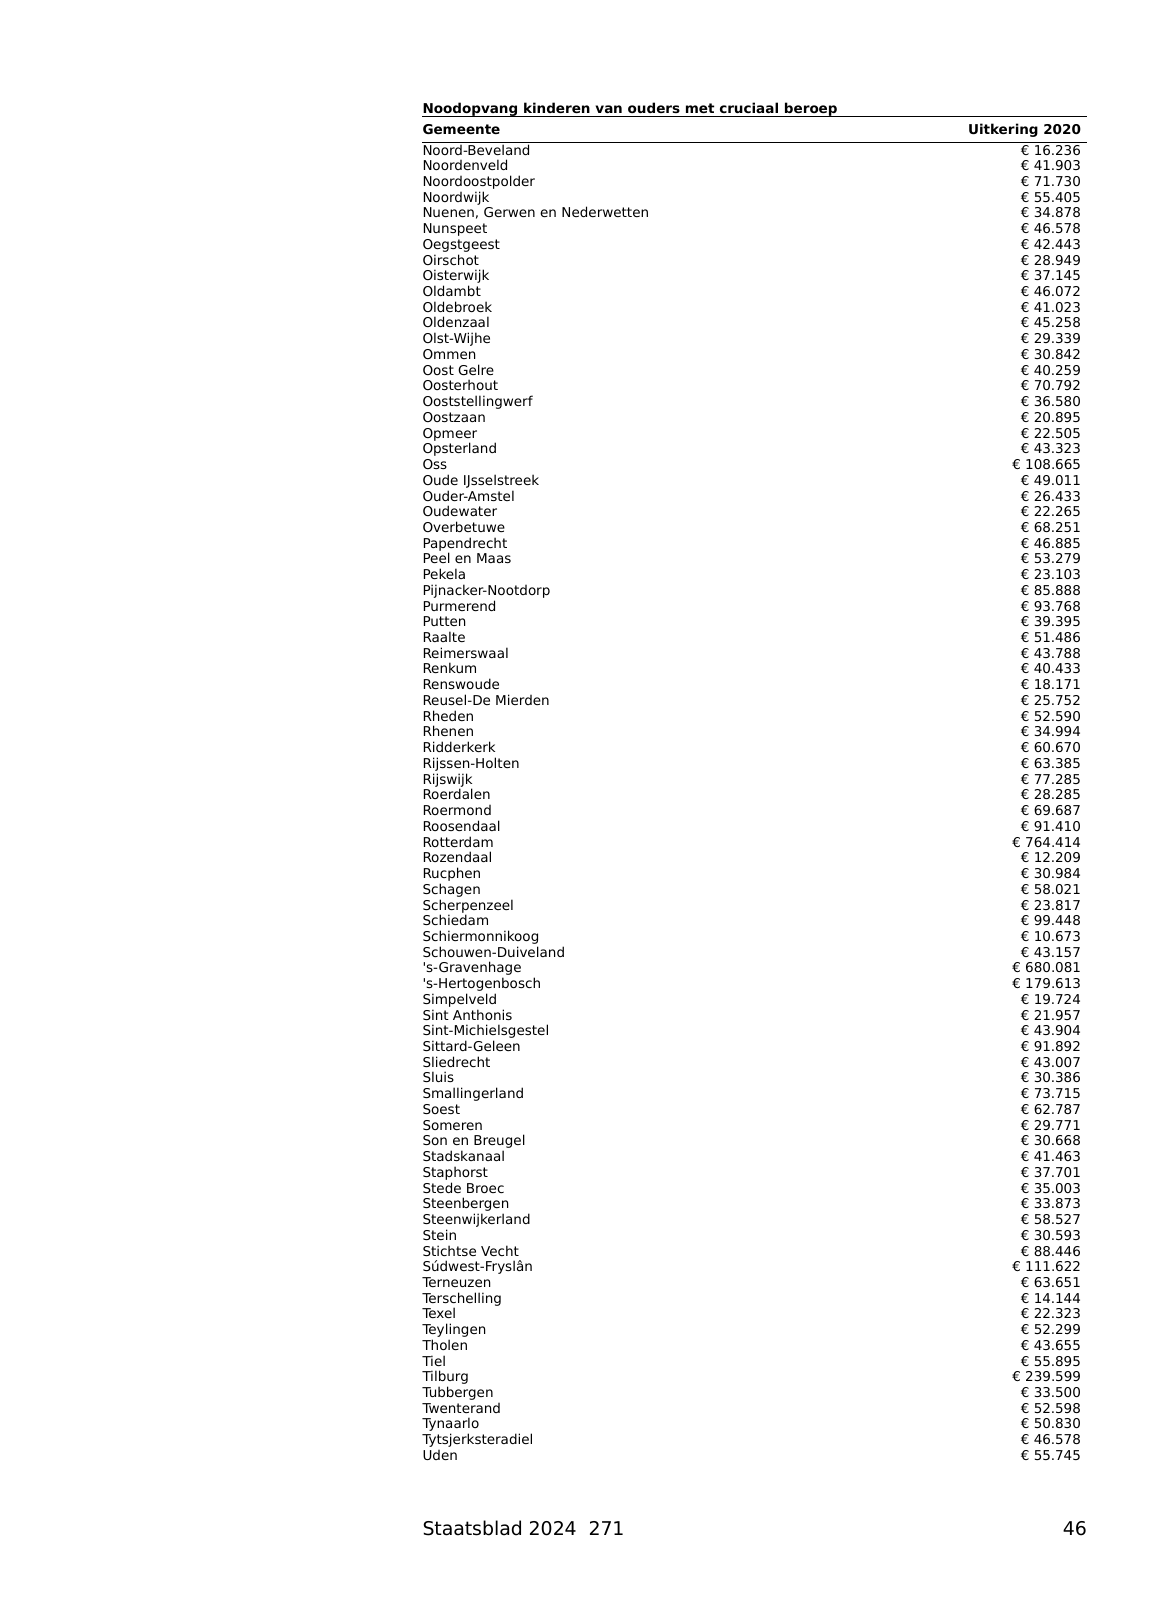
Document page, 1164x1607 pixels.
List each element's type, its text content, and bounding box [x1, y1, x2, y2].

table_cell € 85.888 [754, 583, 1087, 598]
table_cell Schiermonnikoog [422, 929, 754, 944]
table_cell Twenterand [422, 1401, 754, 1416]
table_cell Tholen [422, 1338, 754, 1353]
table_cell Stadskanaal [422, 1149, 754, 1165]
table_cell € 70.792 [754, 378, 1087, 394]
table_cell € 23.817 [754, 897, 1087, 913]
table_cell Terschelling [422, 1291, 754, 1306]
table_cell € 43.157 [754, 945, 1087, 960]
table_cell Smallingerland [422, 1086, 754, 1102]
table_cell Noord-Beveland [422, 143, 754, 158]
table_cell Scherpenzeel [422, 897, 754, 913]
table_cell Tytsjerksteradiel [422, 1432, 754, 1448]
table_cell Renkum [422, 661, 754, 677]
table_cell Súdwest-Fryslân [422, 1259, 754, 1275]
table_cell € 68.251 [754, 520, 1087, 536]
table_cell Ouder-Amstel [422, 488, 754, 504]
table_cell € 680.081 [754, 960, 1087, 976]
table_cell € 764.414 [754, 834, 1087, 850]
table_cell Rucphen [422, 866, 754, 882]
table_cell € 18.171 [754, 677, 1087, 693]
table_cell € 46.885 [754, 536, 1087, 551]
table_cell Simpelveld [422, 992, 754, 1007]
table_cell € 58.021 [754, 882, 1087, 897]
table_cell Renswoude [422, 677, 754, 693]
table_cell € 49.011 [754, 473, 1087, 488]
table_cell Uitkering 2020 [754, 117, 1087, 142]
table_cell € 39.395 [754, 614, 1087, 630]
table_cell € 22.323 [754, 1306, 1087, 1322]
table_cell Schiedam [422, 913, 754, 929]
table_cell € 71.730 [754, 174, 1087, 189]
table_cell € 10.673 [754, 929, 1087, 944]
table_cell € 29.339 [754, 331, 1087, 347]
table_cell Oirschot [422, 253, 754, 268]
table_cell € 19.724 [754, 992, 1087, 1007]
table_cell € 42.443 [754, 237, 1087, 252]
table_cell Steenbergen [422, 1196, 754, 1212]
table_cell € 12.209 [754, 850, 1087, 866]
table_cell Uden [422, 1448, 754, 1463]
table_cell Ooststellingwerf [422, 394, 754, 410]
table_cell € 91.410 [754, 819, 1087, 834]
table_cell Overbetuwe [422, 520, 754, 536]
table_cell € 45.258 [754, 315, 1087, 331]
table_cell € 88.446 [754, 1243, 1087, 1259]
table_cell Tilburg [422, 1369, 754, 1385]
table_cell Nunspeet [422, 221, 754, 237]
table_cell € 77.285 [754, 771, 1087, 787]
table_cell Texel [422, 1306, 754, 1322]
table_cell € 46.578 [754, 221, 1087, 237]
table_cell € 43.323 [754, 441, 1087, 457]
table_cell Stede Broec [422, 1180, 754, 1196]
table_cell € 34.994 [754, 724, 1087, 740]
table_cell € 33.873 [754, 1196, 1087, 1212]
table_cell Schouwen-Duiveland [422, 945, 754, 960]
table_cell € 108.665 [754, 457, 1087, 473]
table_cell Stein [422, 1228, 754, 1243]
table_cell € 52.598 [754, 1401, 1087, 1416]
table_cell € 50.830 [754, 1416, 1087, 1432]
table_cell € 16.236 [754, 143, 1087, 158]
table_cell € 239.599 [754, 1369, 1087, 1385]
table_cell Oss [422, 457, 754, 473]
table_cell Rheden [422, 709, 754, 724]
table_cell € 41.023 [754, 300, 1087, 315]
table_cell Rhenen [422, 724, 754, 740]
table_cell Soest [422, 1102, 754, 1117]
table_cell € 179.613 [754, 976, 1087, 992]
table_cell 's-Hertogenbosch [422, 976, 754, 992]
table_cell Oldebroek [422, 300, 754, 315]
table_cell Purmerend [422, 599, 754, 614]
table_cell Putten [422, 614, 754, 630]
table_cell € 73.715 [754, 1086, 1087, 1102]
table_cell Someren [422, 1118, 754, 1133]
table_cell € 37.701 [754, 1165, 1087, 1180]
table_cell € 41.903 [754, 158, 1087, 174]
table_cell € 63.385 [754, 756, 1087, 771]
table_cell € 33.500 [754, 1385, 1087, 1401]
table_cell € 69.687 [754, 803, 1087, 819]
table_cell Oost Gelre [422, 363, 754, 378]
table_cell € 93.768 [754, 599, 1087, 614]
table_cell € 53.279 [754, 551, 1087, 567]
table_cell Steenwijkerland [422, 1212, 754, 1228]
table_cell Teylingen [422, 1322, 754, 1338]
table_cell Rijssen-Holten [422, 756, 754, 771]
table_cell Sliedrecht [422, 1055, 754, 1070]
table_cell Rozendaal [422, 850, 754, 866]
table_cell Sint-Michielsgestel [422, 1023, 754, 1039]
table_cell € 40.259 [754, 363, 1087, 378]
table_cell € 14.144 [754, 1291, 1087, 1306]
table_cell Papendrecht [422, 536, 754, 551]
table_cell € 35.003 [754, 1180, 1087, 1196]
table_cell € 41.463 [754, 1149, 1087, 1165]
table_cell Rotterdam [422, 834, 754, 850]
table_cell € 46.578 [754, 1432, 1087, 1448]
table_cell Rijswijk [422, 771, 754, 787]
table_cell € 30.984 [754, 866, 1087, 882]
table_cell Noordoostpolder [422, 174, 754, 189]
table_cell € 20.895 [754, 410, 1087, 425]
table_cell € 52.590 [754, 709, 1087, 724]
table_cell Oisterwijk [422, 268, 754, 284]
table_cell € 37.145 [754, 268, 1087, 284]
table_cell Oude IJsselstreek [422, 473, 754, 488]
table_cell € 52.299 [754, 1322, 1087, 1338]
table_cell € 29.771 [754, 1118, 1087, 1133]
table_cell Reusel-De Mierden [422, 693, 754, 708]
table_cell Raalte [422, 630, 754, 646]
table_cell € 55.895 [754, 1354, 1087, 1369]
table_cell € 22.505 [754, 425, 1087, 441]
table_cell Opmeer [422, 425, 754, 441]
table_cell 's-Gravenhage [422, 960, 754, 976]
table_cell Tiel [422, 1354, 754, 1369]
table_cell € 30.842 [754, 347, 1087, 362]
table_cell Tubbergen [422, 1385, 754, 1401]
table_cell € 30.386 [754, 1070, 1087, 1086]
table_cell € 58.527 [754, 1212, 1087, 1228]
table_cell € 36.580 [754, 394, 1087, 410]
table_cell € 26.433 [754, 488, 1087, 504]
table_cell € 22.265 [754, 504, 1087, 520]
table_cell € 43.007 [754, 1055, 1087, 1070]
table_cell Pijnacker-Nootdorp [422, 583, 754, 598]
table_cell € 43.788 [754, 646, 1087, 661]
table_cell € 60.670 [754, 740, 1087, 756]
table_cell € 43.904 [754, 1023, 1087, 1039]
table_cell Peel en Maas [422, 551, 754, 567]
table_cell Tynaarlo [422, 1416, 754, 1432]
table_cell € 34.878 [754, 205, 1087, 221]
table_cell € 43.655 [754, 1338, 1087, 1353]
table_cell Oosterhout [422, 378, 754, 394]
table_cell € 30.668 [754, 1133, 1087, 1149]
table_cell Pekela [422, 567, 754, 583]
table_cell Oegstgeest [422, 237, 754, 252]
table_cell € 63.651 [754, 1275, 1087, 1291]
table_cell Stichtse Vecht [422, 1243, 754, 1259]
table_cell € 99.448 [754, 913, 1087, 929]
table_cell € 111.622 [754, 1259, 1087, 1275]
table_cell Gemeente [422, 117, 754, 142]
table_cell Ommen [422, 347, 754, 362]
table_cell Schagen [422, 882, 754, 897]
table_cell € 30.593 [754, 1228, 1087, 1243]
table_cell Roerdalen [422, 787, 754, 803]
table_cell Opsterland [422, 441, 754, 457]
table_cell Sluis [422, 1070, 754, 1086]
table_cell Oostzaan [422, 410, 754, 425]
table_cell Staphorst [422, 1165, 754, 1180]
table_cell € 91.892 [754, 1039, 1087, 1054]
table_cell Sittard-Geleen [422, 1039, 754, 1054]
table_cell Olst-Wijhe [422, 331, 754, 347]
table_cell Nuenen, Gerwen en Nederwetten [422, 205, 754, 221]
table_cell Oldambt [422, 284, 754, 299]
table_cell € 25.752 [754, 693, 1087, 708]
table_cell Ridderkerk [422, 740, 754, 756]
table_cell Oudewater [422, 504, 754, 520]
table_cell Noordwijk [422, 190, 754, 205]
table_cell Terneuzen [422, 1275, 754, 1291]
table_cell € 21.957 [754, 1008, 1087, 1023]
table_cell € 55.745 [754, 1448, 1087, 1463]
table_cell Roermond [422, 803, 754, 819]
table_cell Sint Anthonis [422, 1008, 754, 1023]
table_cell € 23.103 [754, 567, 1087, 583]
table_cell € 46.072 [754, 284, 1087, 299]
table_header Noodopvang kinderen van ouders met cruciaal beroep [422, 100, 1087, 116]
table_cell € 51.486 [754, 630, 1087, 646]
table_cell € 28.285 [754, 787, 1087, 803]
table_cell € 62.787 [754, 1102, 1087, 1117]
table_cell Roosendaal [422, 819, 754, 834]
table_cell € 28.949 [754, 253, 1087, 268]
table_cell € 40.433 [754, 661, 1087, 677]
table_cell Reimerswaal [422, 646, 754, 661]
table_cell € 55.405 [754, 190, 1087, 205]
table_cell Son en Breugel [422, 1133, 754, 1149]
table_cell Oldenzaal [422, 315, 754, 331]
table_cell Noordenveld [422, 158, 754, 174]
